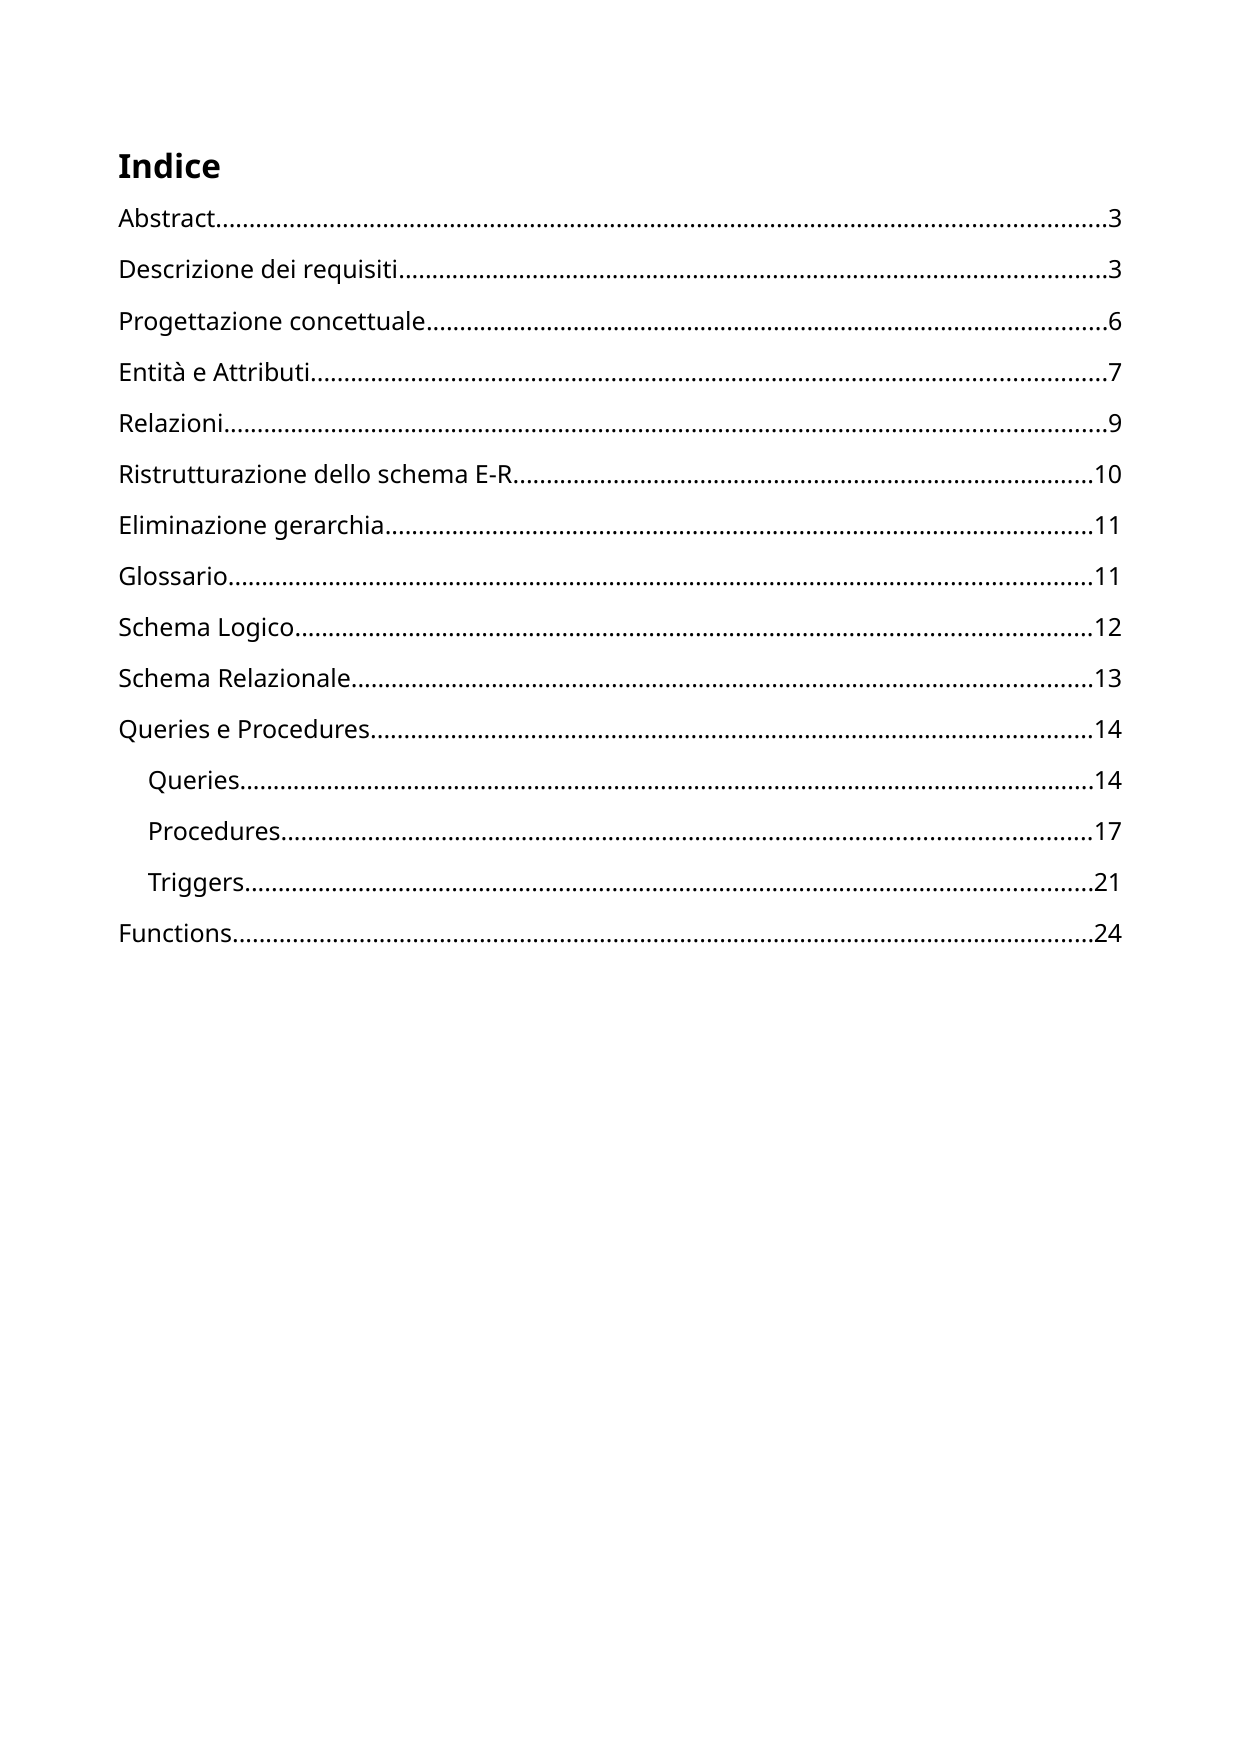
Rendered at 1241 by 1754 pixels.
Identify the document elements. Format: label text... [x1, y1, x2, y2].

text Queries e Procedures 14 [118, 711, 1122, 746]
text Glossario 11 [118, 558, 1122, 592]
text Eliminazione gerarchia 11 [118, 507, 1122, 541]
text Functions 24 [118, 916, 1122, 950]
subtitle Indice [118, 143, 1122, 188]
text Schema Logico 12 [118, 609, 1122, 643]
text Ristrutturazione dello schema E-R 10 [118, 456, 1122, 490]
text Relazioni 9 [118, 405, 1122, 439]
text Abstract 3 [118, 201, 1122, 235]
text Schema Relazionale 13 [118, 660, 1122, 694]
text Procedures 17 [148, 813, 1122, 848]
text Progettazione concettuale 6 [118, 303, 1122, 337]
text Queries 14 [148, 762, 1122, 797]
text Entità e Attributi 7 [118, 354, 1122, 388]
text Descrizione dei requisiti 3 [118, 252, 1122, 286]
text Triggers 21 [148, 864, 1122, 899]
